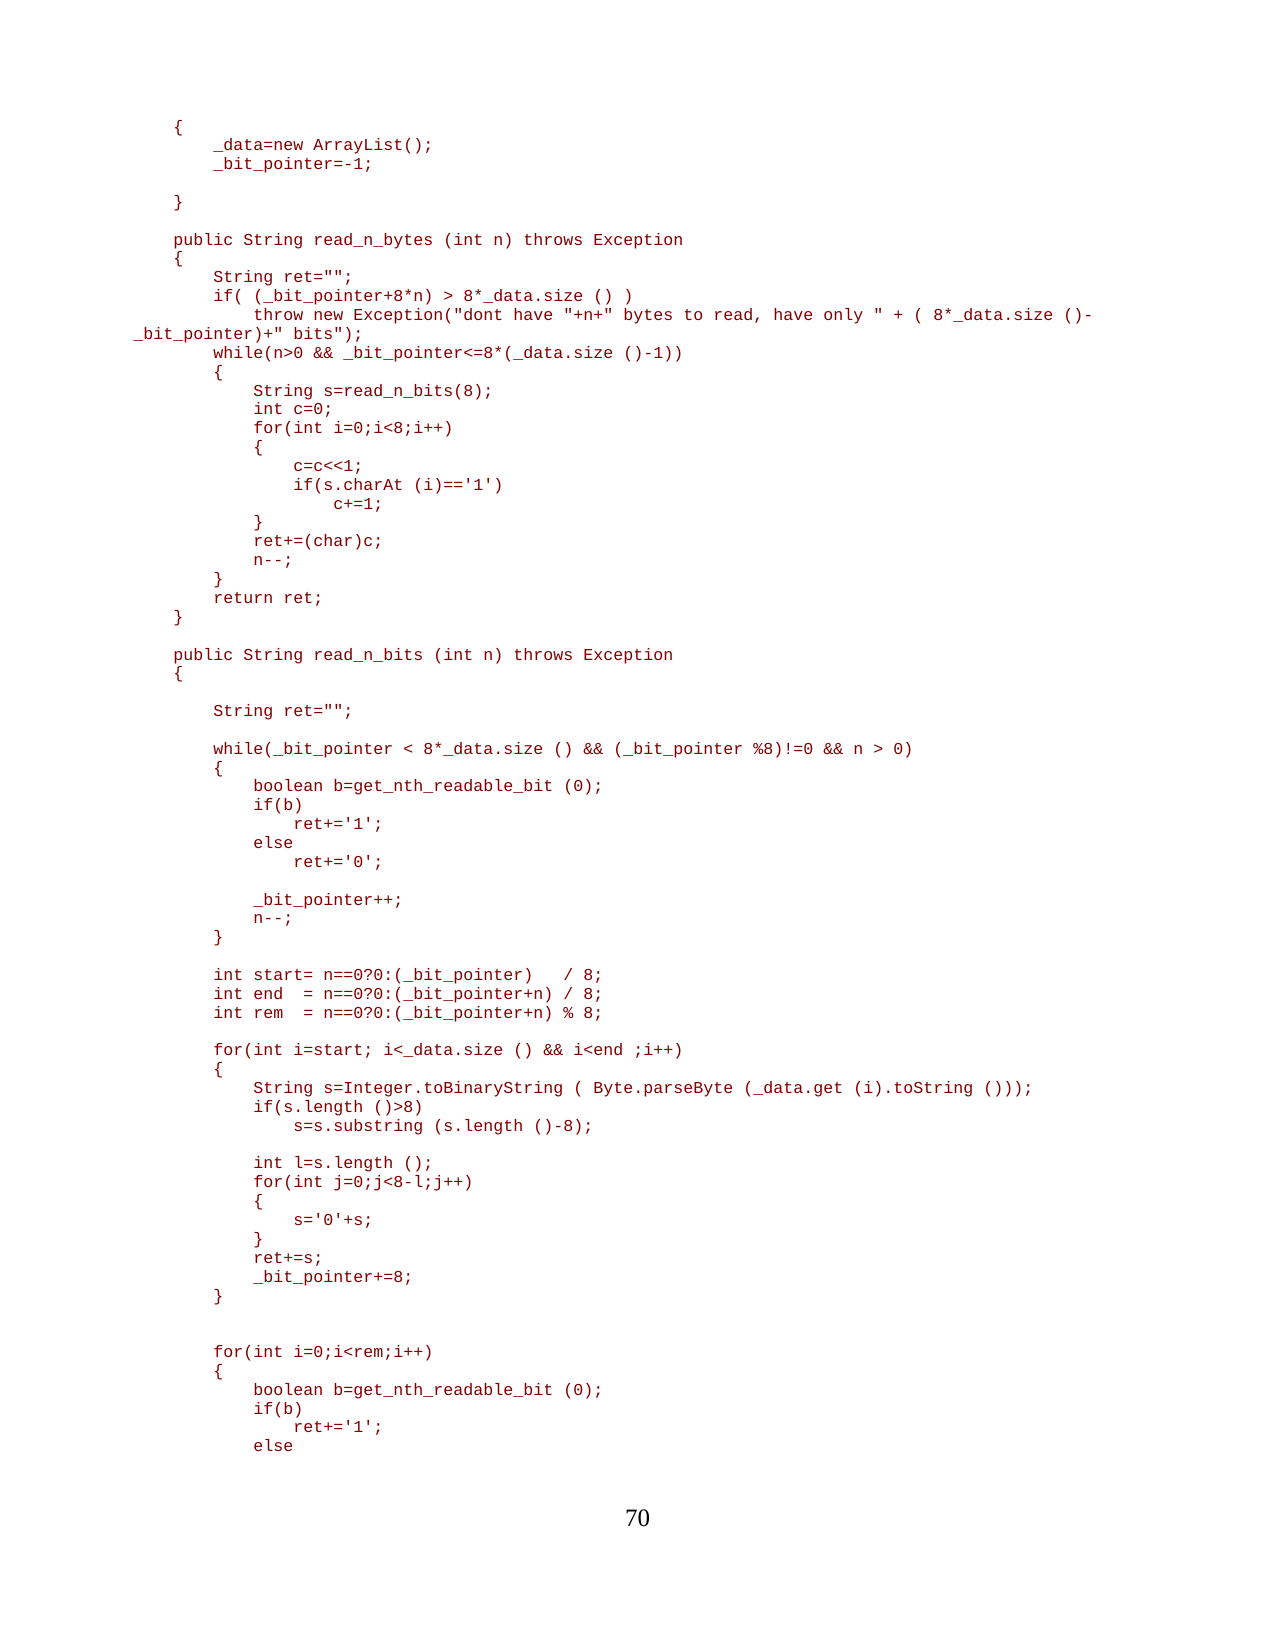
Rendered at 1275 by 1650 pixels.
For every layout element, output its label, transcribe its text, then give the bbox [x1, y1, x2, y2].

text for(int i=0;i<rem;i++) [133, 1344, 1157, 1362]
text n--; [133, 552, 1157, 571]
text int end = n==0?0:(_bit_pointer+n) / 8; [133, 985, 1157, 1004]
text ret+='0'; [133, 853, 1157, 872]
text } [133, 1231, 1157, 1249]
text ret+='1'; [133, 816, 1157, 834]
text } [133, 929, 1157, 948]
text int start= n==0?0:(_bit_pointer) / 8; [133, 967, 1157, 985]
text if(s.charAt (i)=='1') [133, 476, 1157, 495]
text } [133, 608, 1157, 627]
text while(_bit_pointer < 8*_data.size () && (_bit_pointer %8)!=0 && n > 0) [133, 740, 1157, 759]
text boolean b=get_nth_readable_bit (0); [133, 778, 1157, 797]
text if(b) [133, 797, 1157, 816]
text s=s.substring (s.length ()-8); [133, 1117, 1157, 1136]
text if( (_bit_pointer+8*n) > 8*_data.size () ) [133, 288, 1157, 307]
text else [133, 834, 1157, 853]
text n--; [133, 910, 1157, 929]
text int rem = n==0?0:(_bit_pointer+n) % 8; [133, 1004, 1157, 1023]
text int c=0; [133, 401, 1157, 420]
text { [133, 118, 1157, 137]
text if(s.length ()>8) [133, 1098, 1157, 1117]
text _bit_pointer+=8; [133, 1268, 1157, 1287]
text for(int j=0;j<8-l;j++) [133, 1174, 1157, 1193]
text { [133, 759, 1157, 778]
text c+=1; [133, 495, 1157, 514]
text boolean b=get_nth_readable_bit (0); [133, 1381, 1157, 1400]
text else [133, 1438, 1157, 1457]
text { [133, 363, 1157, 382]
text _bit_pointer=-1; [133, 156, 1157, 175]
text { [133, 1193, 1157, 1212]
text while(n>0 && _bit_pointer<=8*(_data.size ()-1)) [133, 344, 1157, 363]
text { [133, 1061, 1157, 1080]
text ret+=s; [133, 1249, 1157, 1268]
text throw new Exception("dont have "+n+" bytes to read, have only " + ( 8*_data.size ()-_bit_pointer)+" bits"); [133, 307, 1157, 344]
text String s=Integer.toBinaryString ( Byte.parseByte (_data.get (i).toString ())); [133, 1080, 1157, 1098]
text } [133, 514, 1157, 533]
text return ret; [133, 589, 1157, 608]
text s='0'+s; [133, 1212, 1157, 1231]
text } [133, 1287, 1157, 1306]
text String ret=""; [133, 703, 1157, 721]
text public String read_n_bytes (int n) throws Exception [133, 231, 1157, 250]
text int l=s.length (); [133, 1155, 1157, 1174]
text { [133, 250, 1157, 269]
text if(b) [133, 1400, 1157, 1419]
text c=c<<1; [133, 457, 1157, 476]
text { [133, 665, 1157, 684]
text for(int i=start; i<_data.size () && i<end ;i++) [133, 1042, 1157, 1061]
text String s=read_n_bits(8); [133, 382, 1157, 401]
text } [133, 571, 1157, 589]
text _bit_pointer++; [133, 891, 1157, 910]
text ret+=(char)c; [133, 533, 1157, 552]
text public String read_n_bits (int n) throws Exception [133, 646, 1157, 665]
text { [133, 1362, 1157, 1381]
text _data=new ArrayList(); [133, 137, 1157, 156]
text { [133, 439, 1157, 457]
text String ret=""; [133, 269, 1157, 288]
text for(int i=0;i<8;i++) [133, 420, 1157, 439]
text ret+='1'; [133, 1419, 1157, 1438]
text } [133, 193, 1157, 212]
